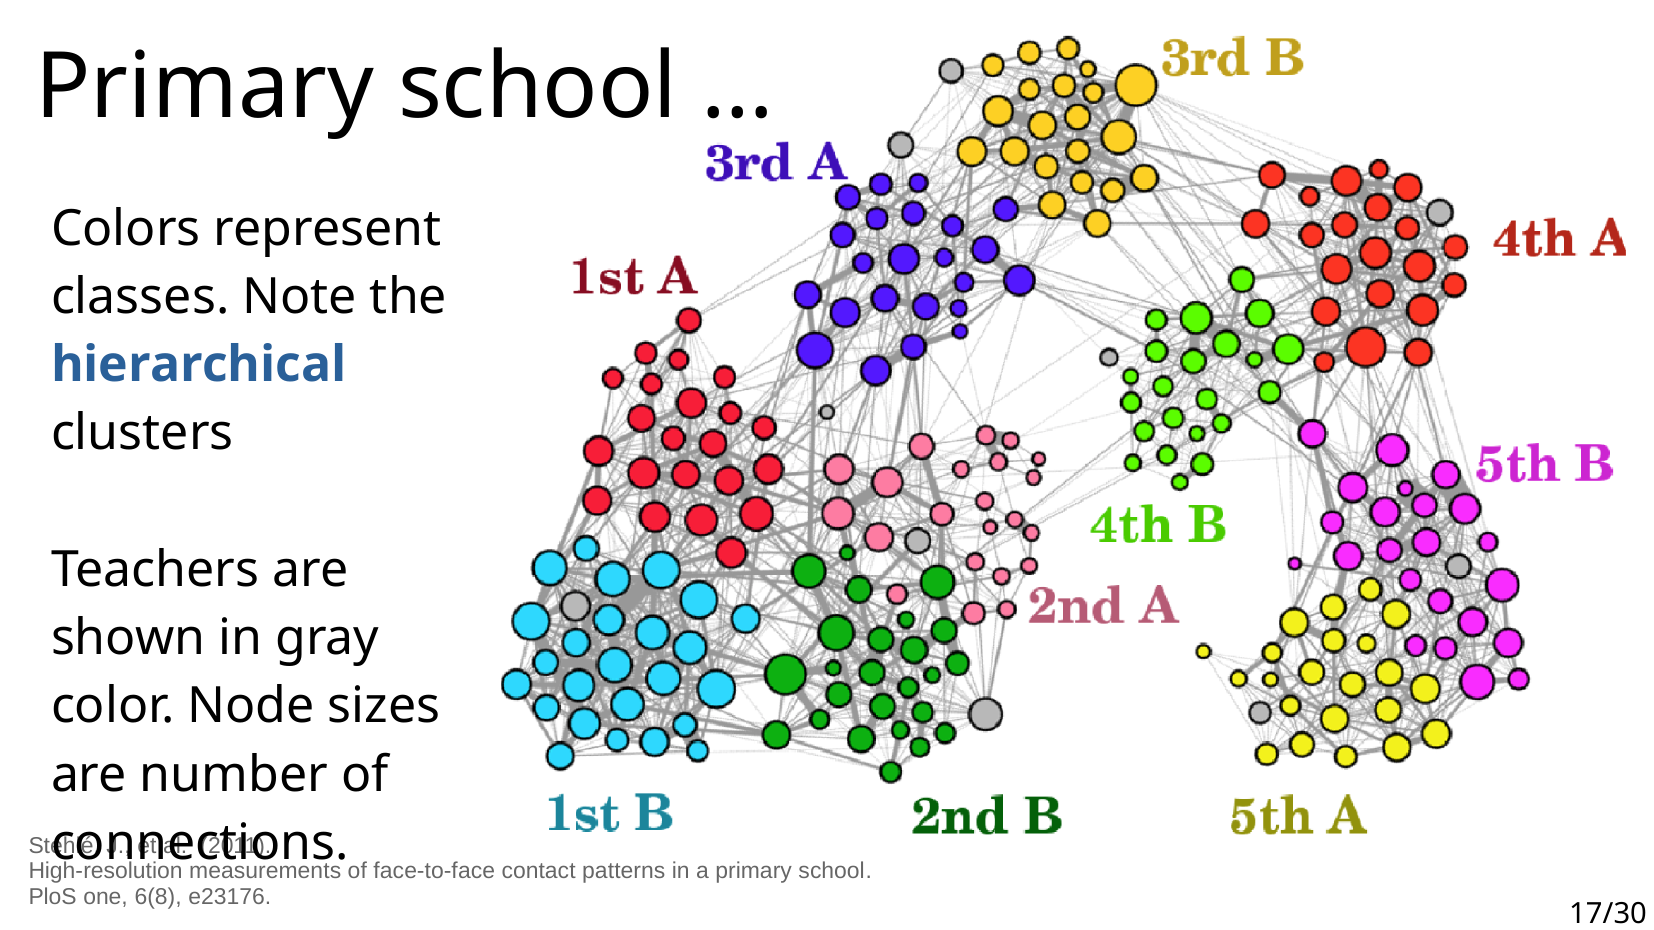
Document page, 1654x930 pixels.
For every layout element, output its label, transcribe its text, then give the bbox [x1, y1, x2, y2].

text_box Stehlé, J., et al. (2011). High-resolution measurements of face-to-face contact patterns in a primary school. PloS one, 6(8), e23176. [13, 825, 901, 917]
title Primary school … [35, 0, 793, 166]
picture [495, 29, 1632, 841]
text_box Colors represent classes. Note the hierarchical clusters Teachers are shown in gray color. Node sizes are number of connections. [36, 184, 496, 859]
